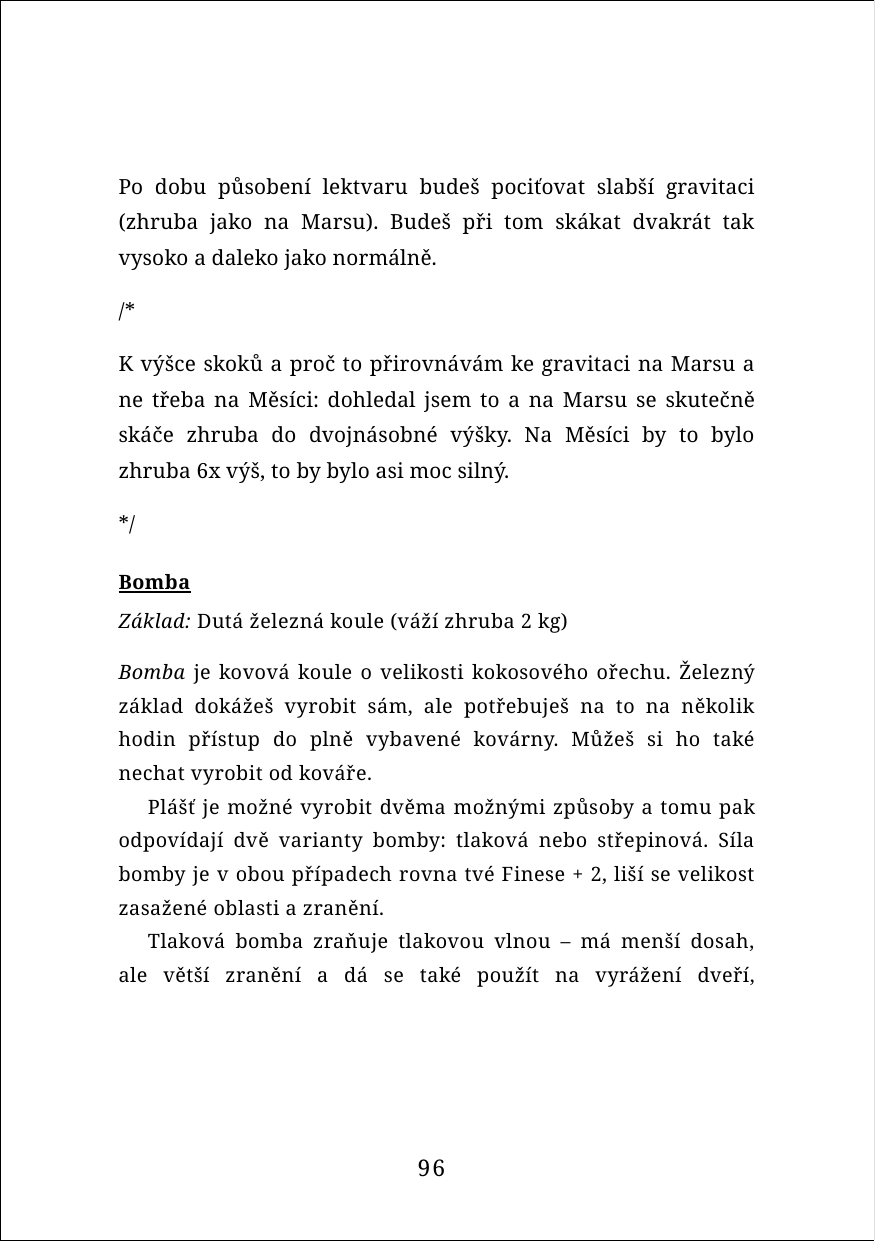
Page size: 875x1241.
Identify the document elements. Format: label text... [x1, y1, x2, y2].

text */ [118, 509, 756, 537]
text Bomba je kovová koule o velikosti kokosového ořechu. Železný základ dokážeš vyrobit sám, ale potřebuješ na to na několik hodin přístup do plně vybavené kovárny. Můžeš si ho také nechat vyrobit od kováře. Plášť je možné vyrobit dvěma možnými způsoby a tomu pak odpovídají dvě varianty bomby: tlaková nebo střepinová. Síla bomby je v obou případech rovna tvé Finese + 2, liší se velikost zasažené oblasti a zranění. Tlaková bomba zraňuje tlakovou vlnou – má menší dosah, ale větší zranění a dá se také použít na vyrážení dveří, [118, 658, 756, 988]
text Po dobu působení lektvaru budeš pociťovat slabší gravitaci (zhruba jako na Marsu). Budeš při tom skákat dvakrát tak vysoko a daleko jako normálně. [118, 172, 756, 271]
subtitle Bomba [118, 568, 756, 595]
text Základ: Dutá železná koule (váží zhruba 2 kg) [118, 607, 756, 634]
text K výšce skoků a proč to přirovnávám ke gravitaci na Marsu a ne třeba na Měsíci: dohledal jsem to a na Marsu se skutečně skáče zhruba do dvojnásobné výšky. Na Měsíci by to bylo zhruba 6x výš, to by bylo asi moc silný. [118, 349, 756, 484]
text /* [118, 296, 756, 324]
